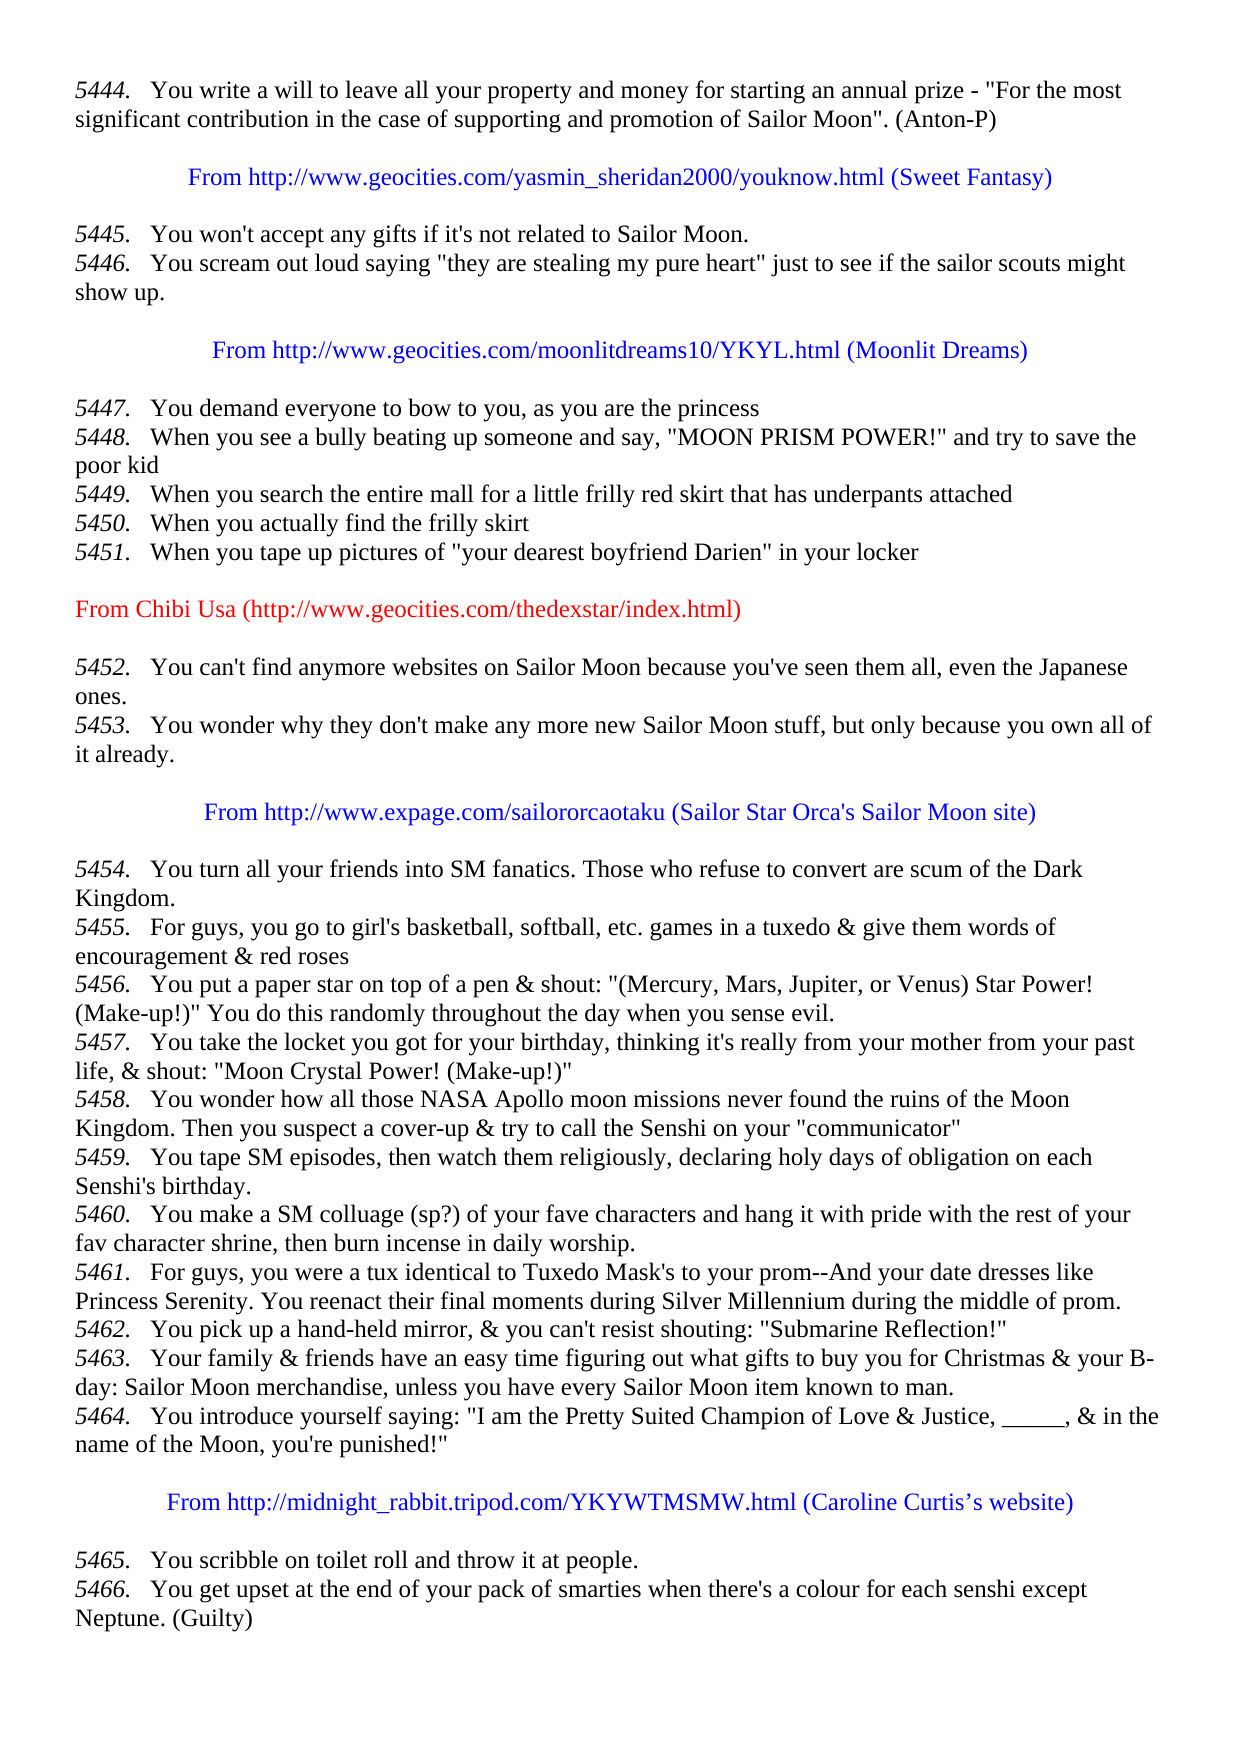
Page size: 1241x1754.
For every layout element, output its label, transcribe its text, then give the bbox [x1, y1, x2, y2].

list You pick up a hand-held mirror, & you can't resist shouting: "Submarine Reflection!" [75, 1314, 1165, 1343]
text From Chibi Usa (http://www.geocities.com/thedexstar/index.html) [75, 594, 1165, 623]
text From http://midnight_rabbit.tripod.com/YKYWTMSMW.html (Caroline Curtis’s website) [75, 1487, 1165, 1516]
list You can't find anymore websites on Sailor Moon because you've seen them all, even the Japanese ones. [75, 652, 1165, 710]
list You put a paper star on top of a pen & shout: "(Mercury, Mars, Jupiter, or Venus) Star Power! (Make-up!)" You do this randomly throughout the day when you sense evil. [75, 969, 1165, 1027]
list You write a will to leave all your property and money for starting an annual prize - "For the most significant contribution in the case of supporting and promotion of Sailor Moon". (Anton-P) [75, 75, 1165, 132]
text From http://www.geocities.com/moonlitdreams10/YKYL.html (Moonlit Dreams) [75, 335, 1165, 364]
list When you tape up pictures of "your dearest boyfriend Darien" in your locker [75, 537, 1165, 565]
list You demand everyone to bow to you, as you are the princess [75, 393, 1165, 422]
list You wonder why they don't make any more new Sailor Moon stuff, but only because you own all of it already. [75, 710, 1165, 767]
list You introduce yourself saying: "I am the Pretty Suited Champion of Love & Justice, _____, & in the name of the Moon, you're punished!" [75, 1401, 1165, 1458]
list For guys, you go to girl's basketball, softball, etc. games in a tuxedo & give them words of encouragement & red roses [75, 912, 1165, 969]
list You turn all your friends into SM fanatics. Those who refuse to convert are scum of the Dark Kingdom. [75, 854, 1165, 912]
list You won't accept any gifts if it's not related to Sailor Moon. [75, 219, 1165, 248]
list You scribble on toilet roll and throw it at people. [75, 1545, 1165, 1574]
list You get upset at the end of your pack of smarties when there's a colour for each senshi except Neptune. (Guilty) [75, 1574, 1165, 1632]
list You tape SM episodes, then watch them religiously, declaring holy days of obligation on each Senshi's birthday. [75, 1142, 1165, 1199]
text From http://www.expage.com/sailororcaotaku (Sailor Star Orca's Sailor Moon site) [75, 797, 1165, 825]
list You make a SM colluage (sp?) of your fave characters and hang it with pride with the rest of your fav character shrine, then burn incense in daily worship. [75, 1199, 1165, 1257]
text From http://www.geocities.com/yasmin_sheridan2000/youknow.html (Sweet Fantasy) [75, 162, 1165, 190]
list Your family & friends have an easy time figuring out what gifts to buy you for Christmas & your B-day: Sailor Moon merchandise, unless you have every Sailor Moon item known to man. [75, 1343, 1165, 1401]
list You scream out loud saying "they are stealing my pure heart" just to see if the sailor scouts might show up. [75, 248, 1165, 306]
list When you see a bully beating up someone and say, "MOON PRISM POWER!" and try to save the poor kid [75, 422, 1165, 479]
list You wonder how all those NASA Apollo moon missions never found the ruins of the Moon Kingdom. Then you suspect a cover-up & try to call the Senshi on your "communicator" [75, 1084, 1165, 1142]
list For guys, you were a tux identical to Tuxedo Mask's to your prom--And your date dresses like Princess Serenity. You reenact their final moments during Silver Millennium during the middle of prom. [75, 1257, 1165, 1314]
list When you actually find the frilly skirt [75, 508, 1165, 537]
list You take the locket you got for your birthday, thinking it's really from your mother from your past life, & shout: "Moon Crystal Power! (Make-up!)" [75, 1027, 1165, 1084]
list When you search the entire mall for a little frilly red skirt that has underpants attached [75, 479, 1165, 508]
